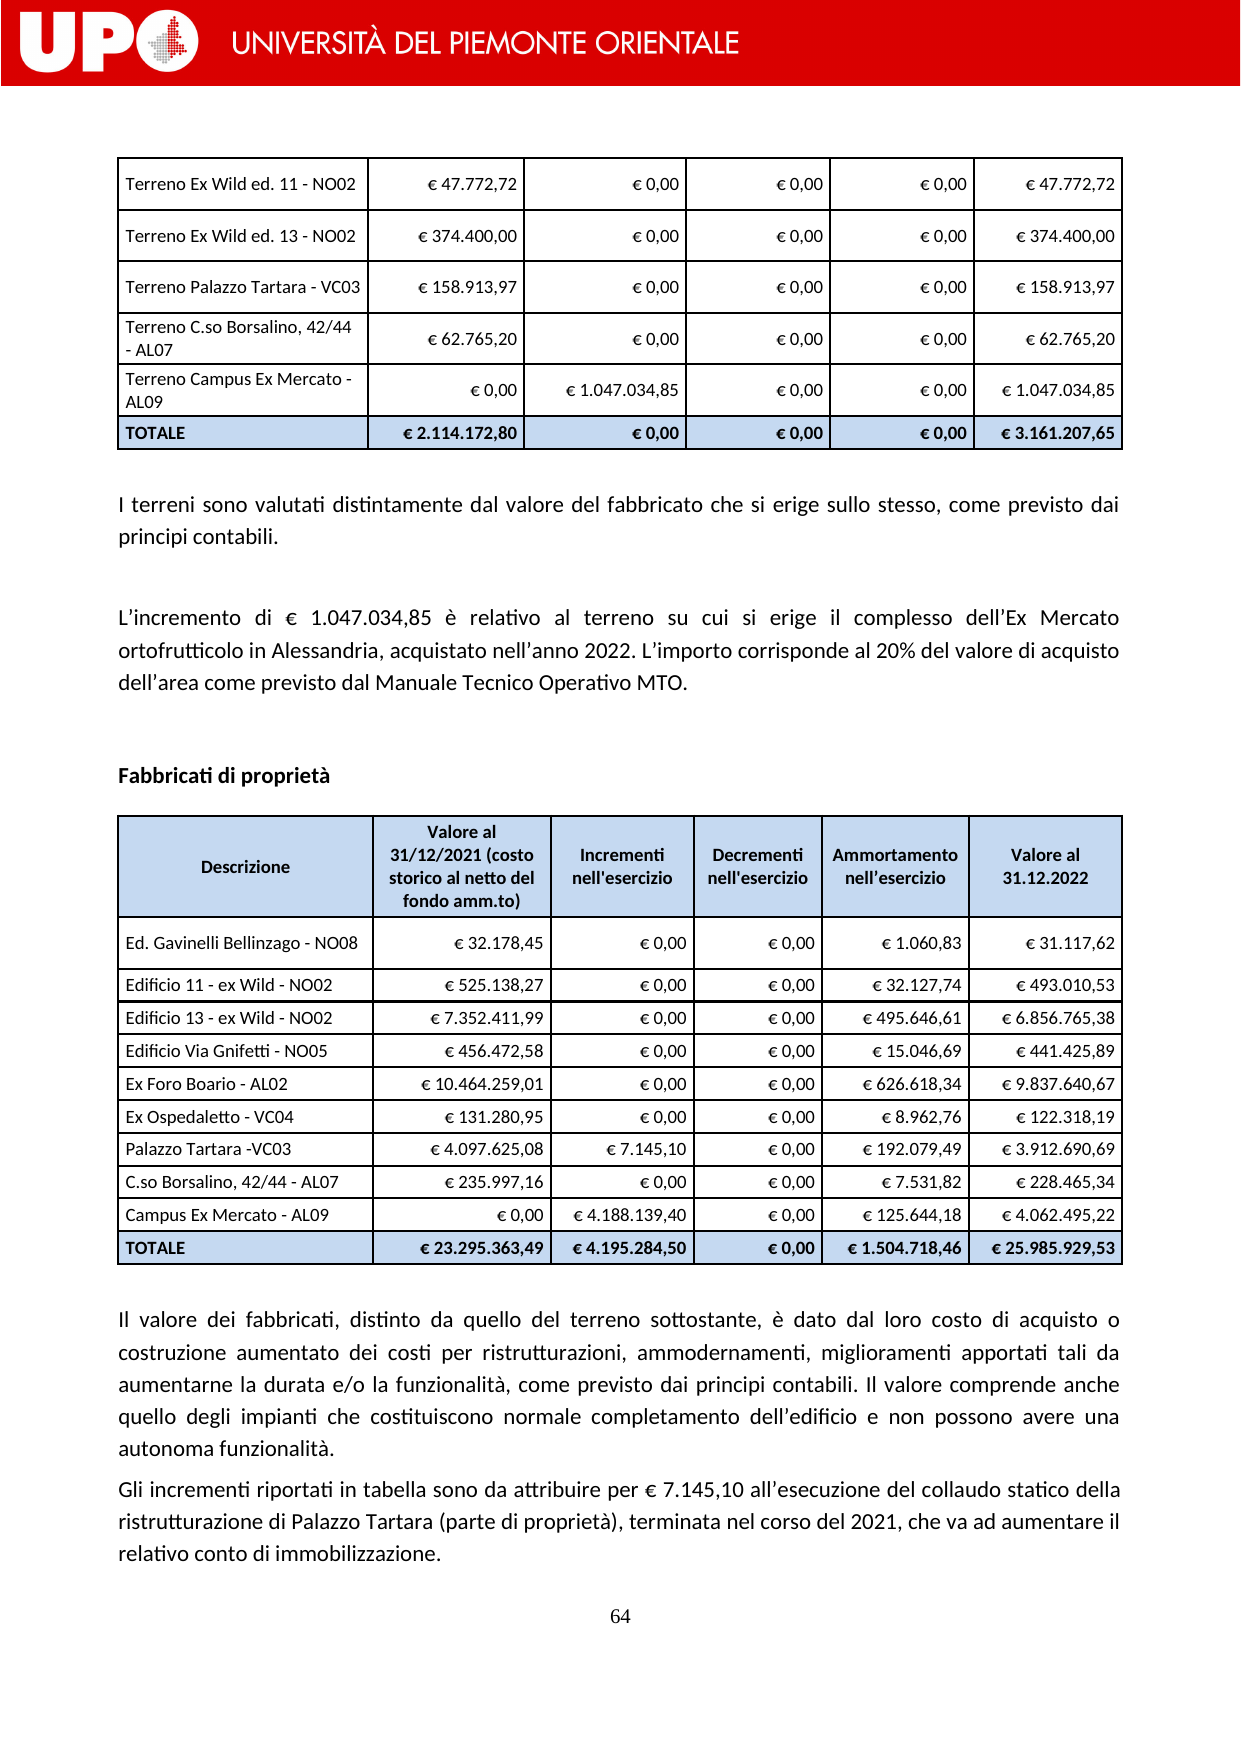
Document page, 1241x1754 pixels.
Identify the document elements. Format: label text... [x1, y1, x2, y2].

table_cell TOTALE [119, 417, 367, 448]
table_cell € 0,00 [525, 159, 685, 209]
table_cell € 0,00 [552, 1003, 693, 1033]
table_header Descrizione [119, 817, 372, 916]
table_cell € 7.352.411,99 [374, 1003, 550, 1033]
table_cell € 0,00 [552, 918, 693, 968]
table_cell € 441.425,89 [970, 1035, 1121, 1066]
table_cell € 0,00 [369, 365, 523, 415]
table_cell C.so Borsalino, 42/44 - AL07 [119, 1167, 372, 1197]
text Fabbricati di proprietà [118, 761, 1122, 789]
table_cell € 493.010,53 [970, 970, 1121, 1000]
table_cell € 158.913,97 [369, 262, 523, 312]
table_header Decrementi nell'esercizio [695, 817, 821, 916]
table_cell € 25.985.929,53 [970, 1232, 1121, 1263]
table_cell € 4.097.625,08 [374, 1134, 550, 1164]
table_cell € 0,00 [687, 211, 829, 260]
table_cell Terreno Campus Ex Mercato - AL09 [119, 365, 367, 415]
table_cell Terreno Ex Wild ed. 11 - NO02 [119, 159, 367, 209]
table_cell € 0,00 [695, 1167, 821, 1197]
table_cell € 0,00 [831, 262, 973, 312]
table_cell € 0,00 [695, 918, 821, 968]
table_cell € 62.765,20 [369, 314, 523, 363]
table_cell € 525.138,27 [374, 970, 550, 1000]
table_cell € 7.531,82 [823, 1167, 968, 1197]
table_cell € 235.997,16 [374, 1167, 550, 1197]
table_cell € 0,00 [687, 159, 829, 209]
table_cell € 0,00 [695, 1101, 821, 1132]
table_cell € 23.295.363,49 [374, 1232, 550, 1263]
table_cell € 7.145,10 [552, 1134, 693, 1164]
table_cell € 0,00 [552, 1101, 693, 1132]
table_cell € 15.046,69 [823, 1035, 968, 1066]
table_cell € 125.644,18 [823, 1199, 968, 1230]
table_cell € 374.400,00 [369, 211, 523, 260]
table_cell € 3.161.207,65 [975, 417, 1121, 448]
table_cell € 0,00 [695, 1199, 821, 1230]
table_cell € 1.060,83 [823, 918, 968, 968]
table_cell TOTALE [119, 1232, 372, 1263]
table_cell € 62.765,20 [975, 314, 1121, 363]
table_cell € 2.114.172,80 [369, 417, 523, 448]
table_header Ammortamento nell’esercizio [823, 817, 968, 916]
table_cell € 0,00 [695, 1035, 821, 1066]
text Gli incrementi riportati in tabella sono da attribuire per € 7.145,10 all’esecuzione del collaudo statico della ristrutturazione di Palazzo Tartara (parte di proprietà), terminata nel corso del 2021, che va ad aumentare il relativo conto di immobilizzazione. [118, 1475, 1122, 1567]
table_cell Terreno C.so Borsalino, 42/44 - AL07 [119, 314, 367, 363]
table_cell € 1.504.718,46 [823, 1232, 968, 1263]
table_header Valore al 31.12.2022 [970, 817, 1121, 916]
table_cell € 0,00 [695, 1134, 821, 1164]
table_cell € 0,00 [831, 314, 973, 363]
table_cell € 4.195.284,50 [552, 1232, 693, 1263]
text I terreni sono valutati distintamente dal valore del fabbricato che si erige sullo stesso, come previsto dai principi contabili. [118, 490, 1122, 551]
table_cell € 0,00 [525, 314, 685, 363]
table_cell € 131.280,95 [374, 1101, 550, 1132]
table_cell € 0,00 [687, 365, 829, 415]
table_cell € 0,00 [525, 211, 685, 260]
table_cell € 10.464.259,01 [374, 1068, 550, 1099]
table_cell Ex Ospedaletto - VC04 [119, 1101, 372, 1132]
table_cell € 495.646,61 [823, 1003, 968, 1033]
table_cell € 0,00 [831, 159, 973, 209]
table_cell € 32.127,74 [823, 970, 968, 1000]
table_cell € 1.047.034,85 [525, 365, 685, 415]
table_cell € 6.856.765,38 [970, 1003, 1121, 1033]
table_cell € 456.472,58 [374, 1035, 550, 1066]
table_cell € 0,00 [525, 262, 685, 312]
table_cell € 3.912.690,69 [970, 1134, 1121, 1164]
table_cell € 9.837.640,67 [970, 1068, 1121, 1099]
table_cell € 0,00 [695, 1068, 821, 1099]
table_cell Ex Foro Boario - AL02 [119, 1068, 372, 1099]
table_cell Campus Ex Mercato - AL09 [119, 1199, 372, 1230]
table_cell € 0,00 [695, 1232, 821, 1263]
table_cell € 158.913,97 [975, 262, 1121, 312]
table_cell € 0,00 [552, 970, 693, 1000]
table_cell € 0,00 [687, 417, 829, 448]
table_cell € 0,00 [687, 314, 829, 363]
table_cell € 47.772,72 [369, 159, 523, 209]
table_cell € 4.062.495,22 [970, 1199, 1121, 1230]
table_cell € 0,00 [831, 211, 973, 260]
table_header Incrementi nell'esercizio [552, 817, 693, 916]
table_cell Edificio 13 - ex Wild - NO02 [119, 1003, 372, 1033]
table_cell € 4.188.139,40 [552, 1199, 693, 1230]
table_header Valore al 31/12/2021 (costo storico al netto del fondo amm.to) [374, 817, 550, 916]
table_cell Terreno Palazzo Tartara - VC03 [119, 262, 367, 312]
table_cell € 47.772,72 [975, 159, 1121, 209]
table_cell € 0,00 [831, 365, 973, 415]
table_cell € 0,00 [695, 1003, 821, 1033]
table_cell € 374.400,00 [975, 211, 1121, 260]
table_cell € 0,00 [552, 1035, 693, 1066]
table_cell € 8.962,76 [823, 1101, 968, 1132]
table_cell Edificio 11 - ex Wild - NO02 [119, 970, 372, 1000]
table_cell € 626.618,34 [823, 1068, 968, 1099]
table_cell € 0,00 [695, 970, 821, 1000]
table_cell € 192.079,49 [823, 1134, 968, 1164]
table_cell € 0,00 [552, 1167, 693, 1197]
table_cell € 1.047.034,85 [975, 365, 1121, 415]
table_cell Edificio Via Gnifetti - NO05 [119, 1035, 372, 1066]
text L’incremento di € 1.047.034,85 è relativo al terreno su cui si erige il complesso dell’Ex Mercato ortofrutticolo in Alessandria, acquistato nell’anno 2022. L’importo corrisponde al 20% del valore di acquisto dell’area come previsto dal Manuale Tecnico Operativo MTO. [118, 603, 1122, 696]
text Il valore dei fabbricati, distinto da quello del terreno sottostante, è dato dal loro costo di acquisto o costruzione aumentato dei costi per ristrutturazioni, ammodernamenti, miglioramenti apportati tali da aumentarne la durata e/o la funzionalità, come previsto dai principi contabili. Il valore comprende anche quello degli impianti che costituiscono normale completamento dell’edificio e non possono avere una autonoma funzionalità. [118, 1306, 1122, 1462]
table_cell € 31.117,62 [970, 918, 1121, 968]
table_cell Ed. Gavinelli Bellinzago - NO08 [119, 918, 372, 968]
table_cell € 32.178,45 [374, 918, 550, 968]
table_cell € 0,00 [374, 1199, 550, 1230]
table_cell € 0,00 [525, 417, 685, 448]
table_cell € 0,00 [831, 417, 973, 448]
table_cell € 228.465,34 [970, 1167, 1121, 1197]
table_cell Palazzo Tartara -VC03 [119, 1134, 372, 1164]
table_cell € 122.318,19 [970, 1101, 1121, 1132]
table_cell € 0,00 [552, 1068, 693, 1099]
table_cell Terreno Ex Wild ed. 13 - NO02 [119, 211, 367, 260]
table_cell € 0,00 [687, 262, 829, 312]
